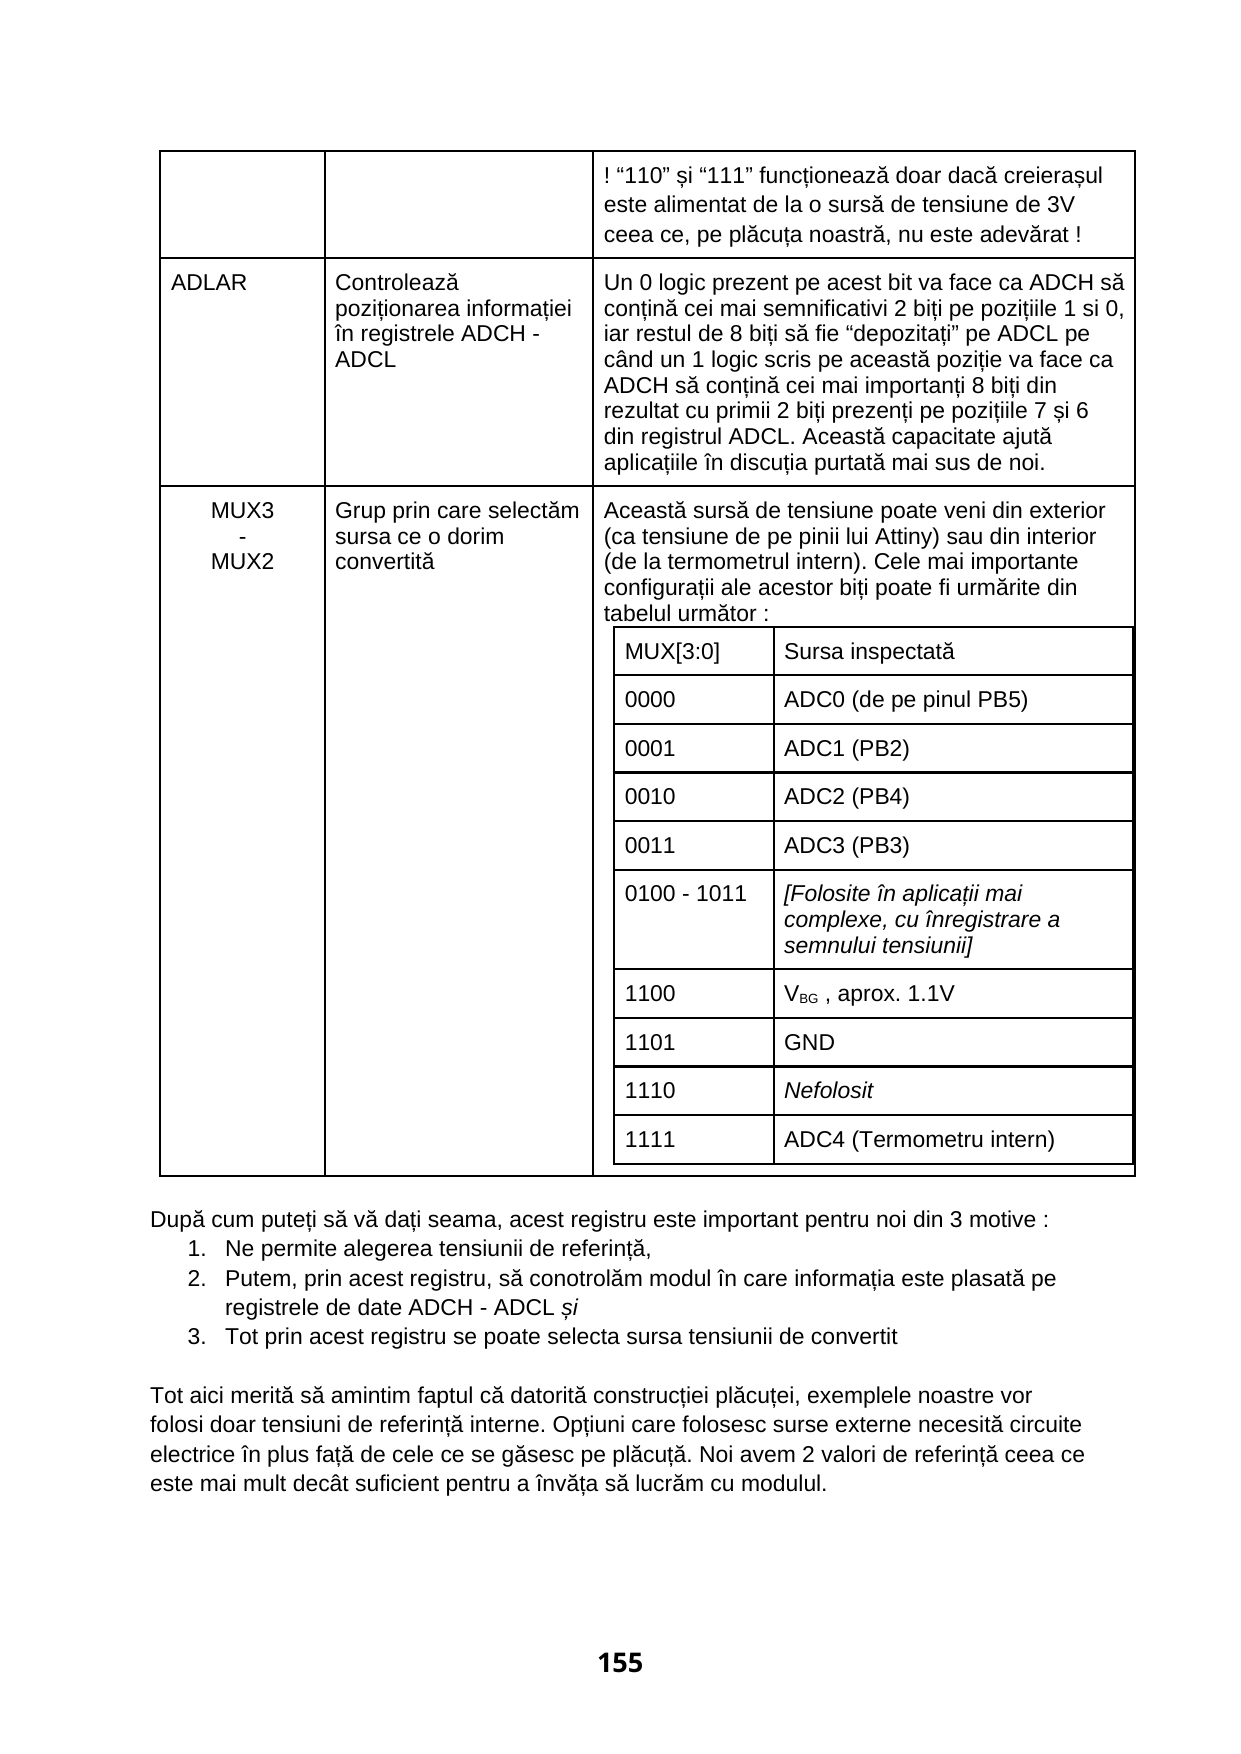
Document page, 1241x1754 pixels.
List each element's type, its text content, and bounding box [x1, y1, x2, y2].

table_cell 1100 [615, 970, 773, 1017]
text După cum puteți să vă dați seama, acest registru este important pentru noi din 3 motive : [150, 1207, 1090, 1232]
table_cell Controlează poziționarea informației în registrele ADCH - ADCL [326, 259, 592, 485]
table_cell ADC4 (Termometru intern) [775, 1116, 1132, 1162]
table_cell ! “110” și “111” funcționează doar dacă creierașul este alimentat de la o sursă de tensiune de 3V ceea ce, pe plăcuța noastră, nu este adevărat ! [594, 152, 1134, 257]
table_cell 0010 [615, 774, 773, 820]
table_cell Această sursă de tensiune poate veni din exterior (ca tensiune de pe pinii lui Attiny) sau din interior (de la termometrul intern). Cele mai importante configurații ale acestor biți poate fi urmărite din tabelul următor : [594, 487, 1134, 1175]
table_cell Un 0 logic prezent pe acest bit va face ca ADCH să conțină cei mai semnificativi 2 biți pe pozițiile 1 si 0, iar restul de 8 biți să fie “depozitați” pe ADCL pe când un 1 logic scris pe această poziție va face ca ADCH să conțină cei mai importanți 8 biți din rezultat cu primii 2 biți prezenți pe pozițiile 7 și 6 din registrul ADCL. Această capacitate ajută aplicațiile în discuția purtată mai sus de noi. [594, 259, 1134, 485]
table_header MUX[3:0] [615, 628, 773, 674]
list Putem, prin acest registru, să conotrolăm modul în care informația este plasată pe registrele de date ADCH - ADCL și [187, 1265, 1090, 1320]
table_cell 1110 [615, 1068, 773, 1114]
table_cell [Folosite în aplicații mai complexe, cu înregistrare a semnului tensiunii] [775, 871, 1132, 968]
table_cell [161, 152, 324, 257]
table_cell VBG , aprox. 1.1V [775, 970, 1132, 1017]
table_cell Grup prin care selectăm sursa ce o dorim convertită [326, 487, 592, 1175]
text Tot aici merită să amintim faptul că datorită construcției plăcuței, exemplele noastre vor folosi doar tensiuni de referință interne. Opțiuni care folosesc surse externe necesită circuite electrice în plus față de cele ce se găsesc pe plăcuță. Noi avem 2 valori de referință ceea ce este mai mult decât suficient pentru a învăța să lucrăm cu modulul. [150, 1383, 1090, 1497]
table_cell ADC1 (PB2) [775, 725, 1132, 771]
list Ne permite alegerea tensiunii de referință, [187, 1236, 1090, 1262]
table_cell [326, 152, 592, 257]
table_cell ADC2 (PB4) [775, 774, 1132, 820]
table_cell 1101 [615, 1019, 773, 1065]
table_cell 0011 [615, 822, 773, 868]
table_cell 0100 - 1011 [615, 871, 773, 968]
list Tot prin acest registru se poate selecta sursa tensiunii de convertit [187, 1324, 1090, 1350]
table_cell ADLAR [161, 259, 324, 485]
table_cell MUX3 - MUX2 [161, 487, 324, 1175]
table_cell 1111 [615, 1116, 773, 1162]
table_header Sursa inspectată [775, 628, 1132, 674]
table_cell 0000 [615, 676, 773, 723]
table_cell 0001 [615, 725, 773, 771]
table_cell GND [775, 1019, 1132, 1065]
table_cell Nefolosit [775, 1068, 1132, 1114]
table_cell ADC0 (de pe pinul PB5) [775, 676, 1132, 723]
table_cell ADC3 (PB3) [775, 822, 1132, 868]
